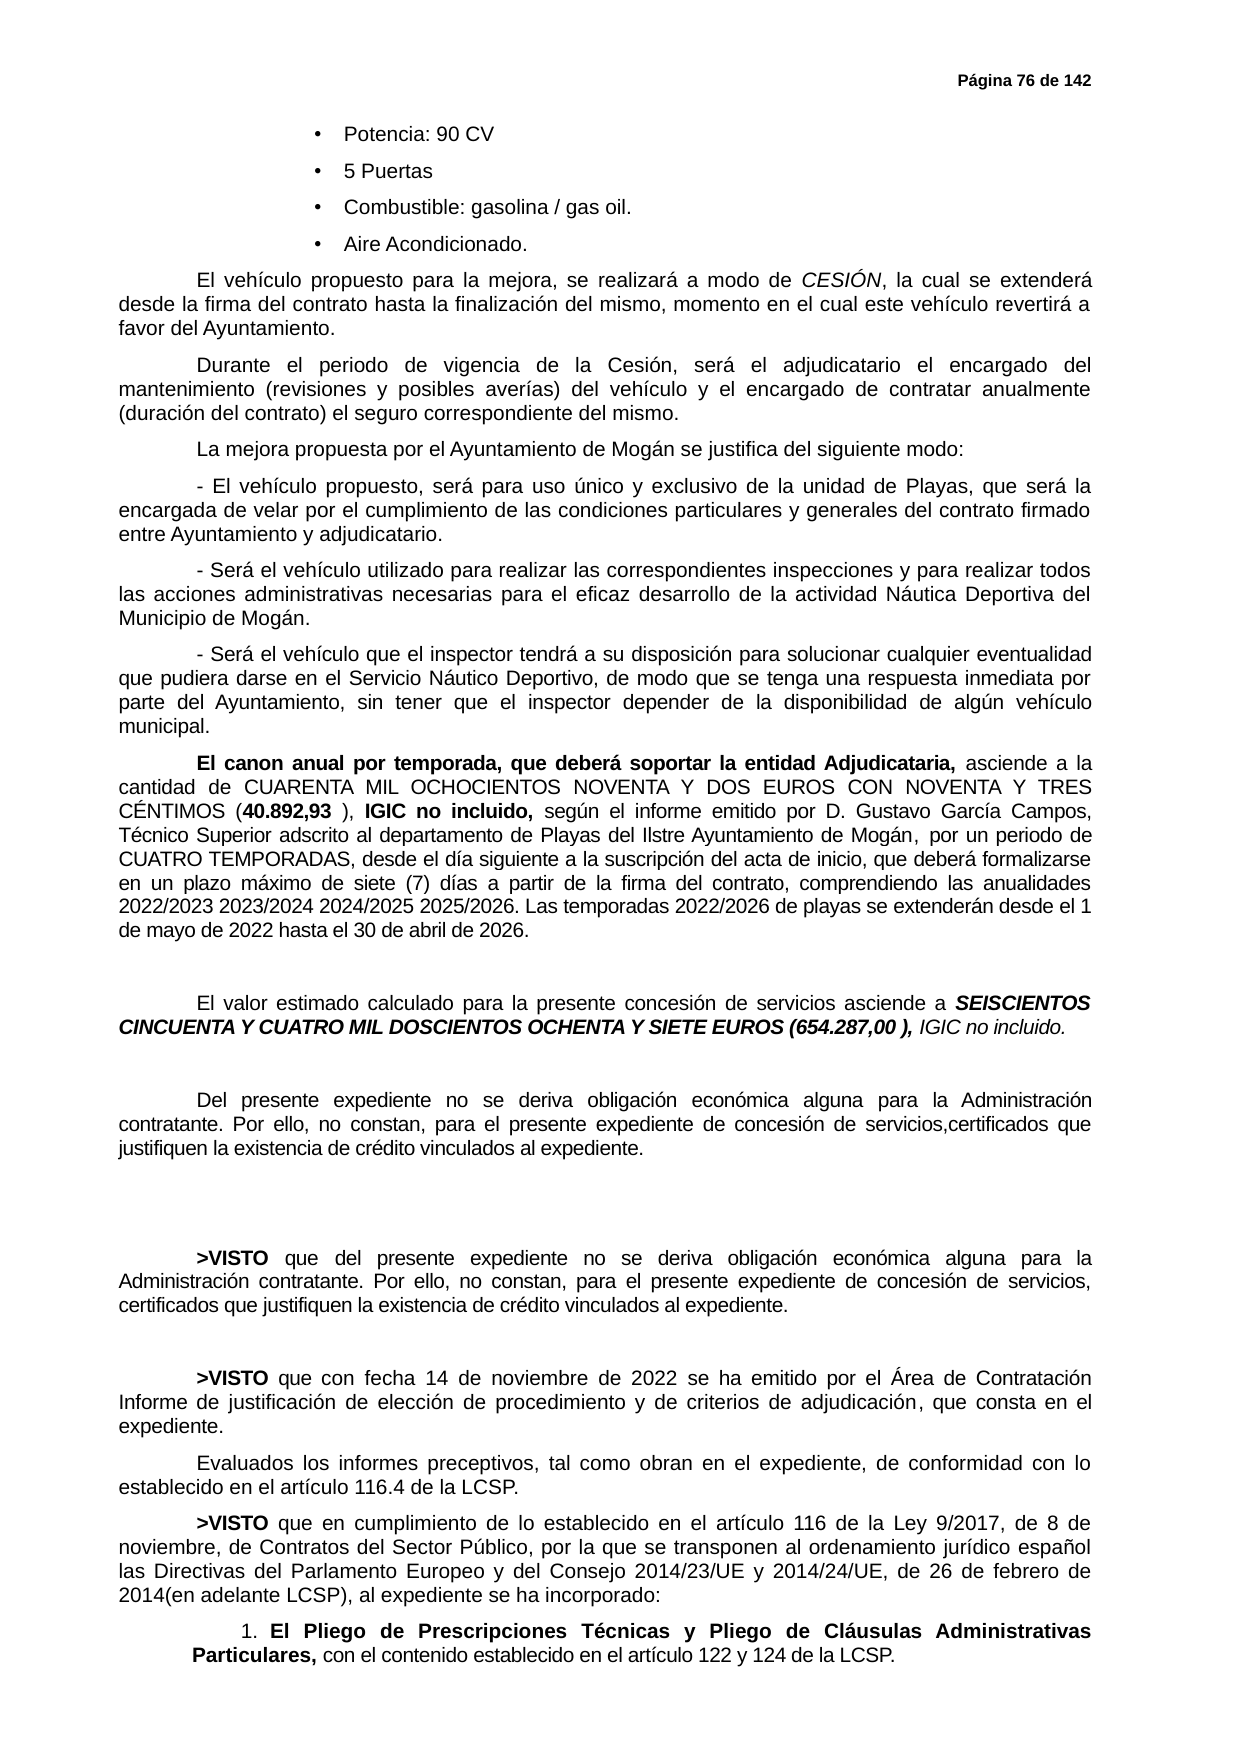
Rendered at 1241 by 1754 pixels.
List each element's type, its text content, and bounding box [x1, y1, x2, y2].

list Potencia: 90 CV [236, 122, 1092, 146]
text El valor estimado calculado para la presente concesión de servicios asciende a SEISCIENTOS CINCUENTA Y CUATRO MIL DOSCIENTOS OCHENTA Y SIETE EUROS (654.287,00 ), IGIC no incluido. [118, 991, 1092, 1039]
text >VISTO que del presente expediente no se deriva obligación económica alguna para la Administración contratante. Por ello, no constan, para el presente expediente de concesión de servicios, certificados que justifiquen la existencia de crédito vinculados al expediente. [118, 1245, 1092, 1317]
text La mejora propuesta por el Ayuntamiento de Mogán se justifica del siguiente modo: [118, 437, 1092, 461]
text Evaluados los informes preceptivos, tal como obran en el expediente, de conformidad con lo establecido en el artículo 116.4 de la LCSP. [118, 1451, 1092, 1498]
text >VISTO que en cumplimiento de lo establecido en el artículo 116 de la Ley 9/2017, de 8 de noviembre, de Contratos del Sector Público, por la que se transponen al ordenamiento jurídico español las Directivas del Parlamento Europeo y del Consejo 2014/23/UE y 2014/24/UE, de 26 de febrero de 2014(en adelante LCSP), al expediente se ha incorporado: [118, 1511, 1092, 1607]
text El vehículo propuesto para la mejora, se realizará a modo de CESIÓN, la cual se extenderá desde la firma del contrato hasta la finalización del mismo, momento en el cual este vehículo revertirá a favor del Ayuntamiento. [118, 268, 1092, 340]
text El canon anual por temporada, que deberá soportar la entidad Adjudicataria, asciende a la cantidad de CUARENTA MIL OCHOCIENTOS NOVENTA Y DOS EUROS CON NOVENTA Y TRES CÉNTIMOS (40.892,93 ), IGIC no incluido, según el informe emitido por D. Gustavo García Campos, Técnico Superior adscrito al departamento de Playas del Ilstre Ayuntamiento de Mogán, por un periodo de CUATRO TEMPORADAS, desde el día siguiente a la suscripción del acta de inicio, que deberá formalizarse en un plazo máximo de siete (7) días a partir de la firma del contrato, comprendiendo las anualidades 2022/2023 2023/2024 2024/2025 2025/2026. Las temporadas 2022/2026 de playas se extenderán desde el 1 de mayo de 2022 hasta el 30 de abril de 2026. [118, 751, 1092, 942]
list 5 Puertas [236, 159, 1092, 183]
text - El vehículo propuesto, será para uso único y exclusivo de la unidad de Playas, que será la encargada de velar por el cumplimiento de las condiciones particulares y generales del contrato firmado entre Ayuntamiento y adjudicatario. [118, 473, 1092, 545]
text >VISTO que con fecha 14 de noviembre de 2022 se ha emitido por el Área de Contratación Informe de justificación de elección de procedimiento y de criterios de adjudicación, que consta en el expediente. [118, 1366, 1092, 1438]
text Del presente expediente no se deriva obligación económica alguna para la Administración contratante. Por ello, no constan, para el presente expediente de concesión de servicios,certificados que justifiquen la existencia de crédito vinculados al expediente. [118, 1088, 1092, 1160]
list Combustible: gasolina / gas oil. [236, 195, 1092, 219]
text - Será el vehículo utilizado para realizar las correspondientes inspecciones y para realizar todos las acciones administrativas necesarias para el eficaz desarrollo de la actividad Náutica Deportiva del Municipio de Mogán. [118, 558, 1092, 630]
text - Será el vehículo que el inspector tendrá a su disposición para solucionar cualquier eventualidad que pudiera darse en el Servicio Náutico Deportivo, de modo que se tenga una respuesta inmediata por parte del Ayuntamiento, sin tener que el inspector depender de la disponibilidad de algún vehículo municipal. [118, 642, 1092, 738]
list Aire Acondicionado. [236, 232, 1092, 256]
text Durante el periodo de vigencia de la Cesión, será el adjudicatario el encargado del mantenimiento (revisiones y posibles averías) del vehículo y el encargado de contratar anualmente (duración del contrato) el seguro correspondiente del mismo. [118, 353, 1092, 424]
list El Pliego de Prescripciones Técnicas y Pliego de Cláusulas Administrativas Particulares, con el contenido establecido en el artículo 122 y 124 de la LCSP. [162, 1619, 1092, 1667]
